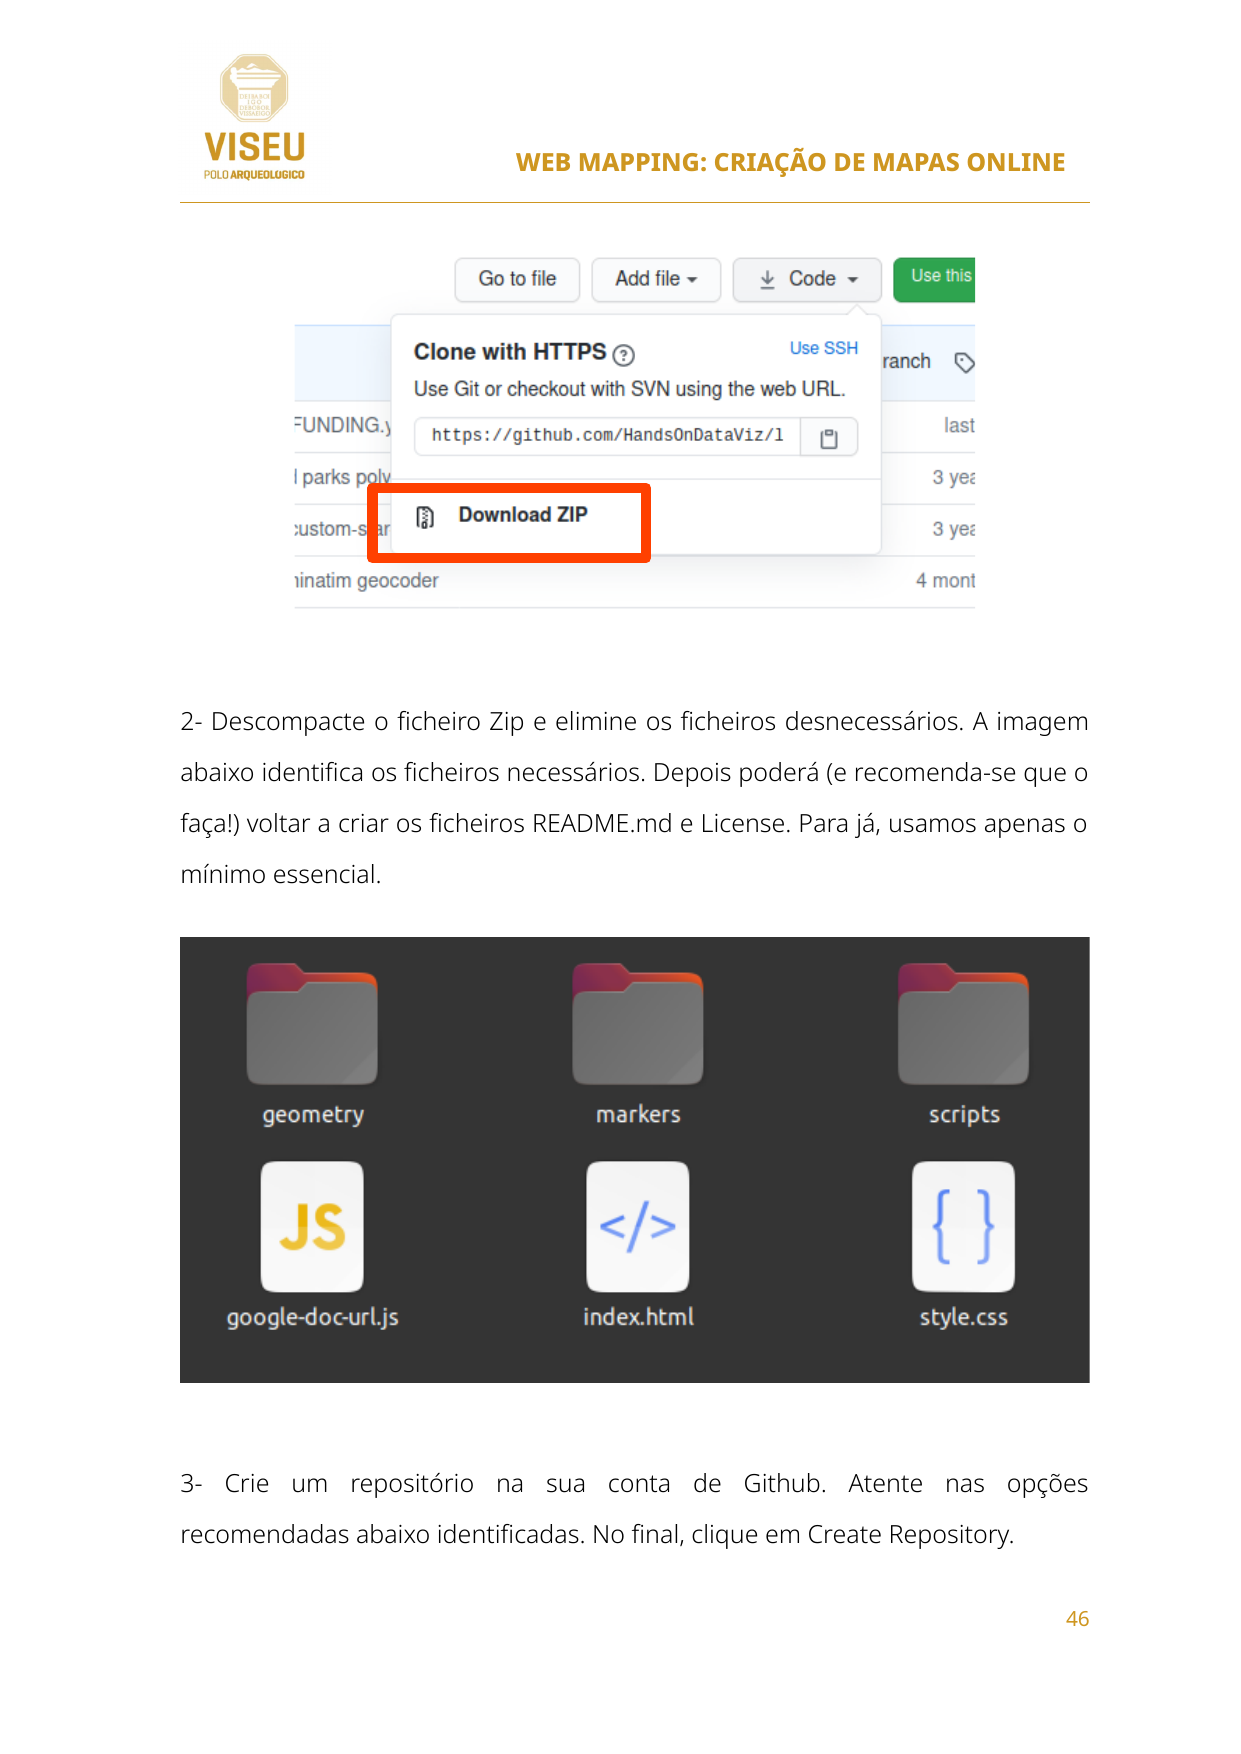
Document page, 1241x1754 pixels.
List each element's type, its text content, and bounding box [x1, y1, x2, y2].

picture [294, 238, 976, 621]
text 2- Descompacte o ficheiro Zip e elimine os ficheiros desnecessários. A imagem abaixo identifica os ficheiros necessários. Depois poderá (e recomenda-se que o faça!) voltar a criar os ficheiros README.md e License. Para já, usamos apenas o mínimo essencial. [180, 703, 1090, 890]
picture [180, 937, 1090, 1383]
text 3- Crie um repositório na sua conta de Github. Atente nas opções recomendadas abaixo identificadas. No final, clique em Create Repository. [180, 1465, 1090, 1550]
